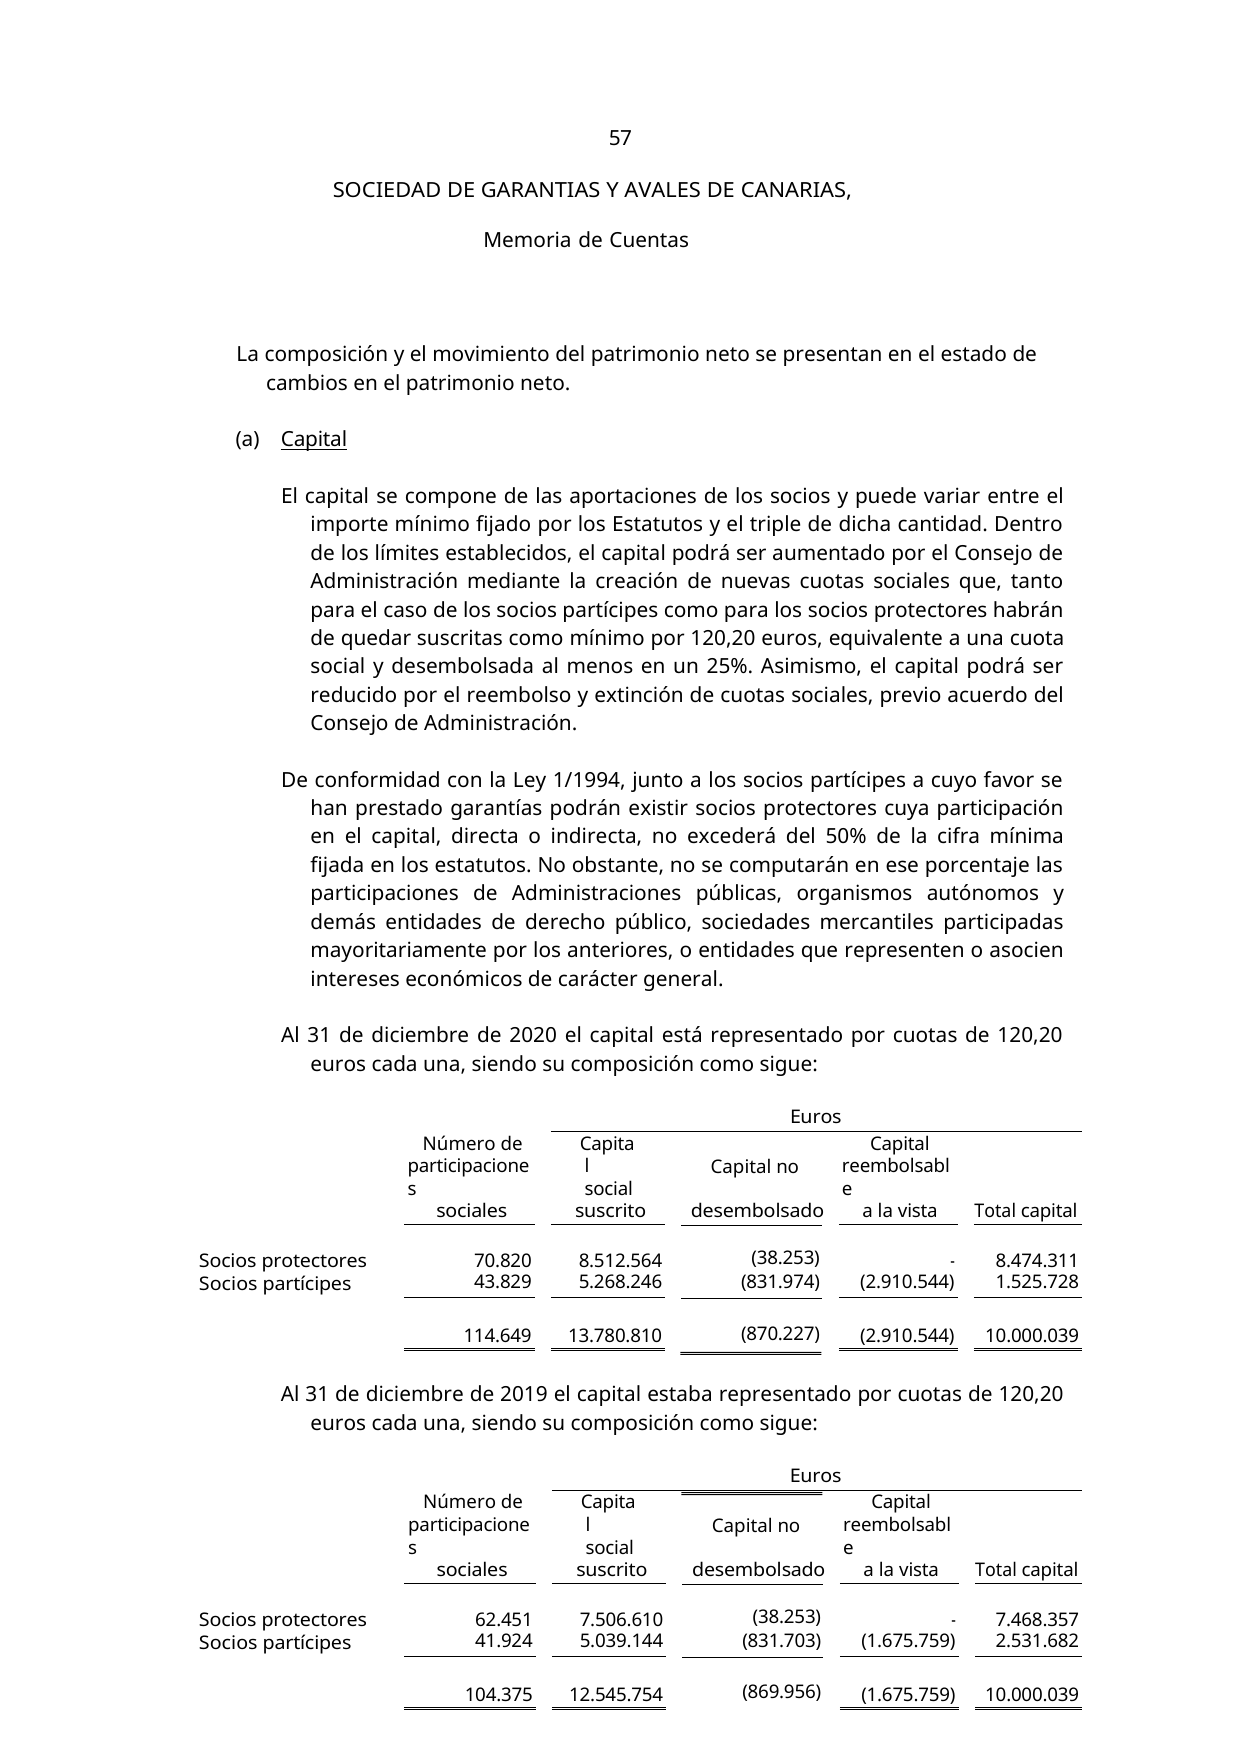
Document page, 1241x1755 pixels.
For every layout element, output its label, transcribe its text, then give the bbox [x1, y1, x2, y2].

table_cell [958, 1271, 974, 1297]
table_cell [666, 1656, 682, 1707]
table_cell Número de participaciones [404, 1131, 534, 1200]
table_cell desembolsado [681, 1200, 839, 1224]
table_cell Socios protectores [194, 1224, 404, 1271]
table_cell Capital social [551, 1132, 665, 1200]
table_cell [665, 1200, 681, 1224]
table_cell 10.000.039 [975, 1657, 1082, 1707]
table_cell sociales [404, 1200, 534, 1224]
table_cell Capital reembolsable [839, 1132, 957, 1200]
table_cell desembolsado [683, 1559, 840, 1583]
table_cell (38.253) [681, 1224, 839, 1271]
table_cell [535, 1297, 551, 1348]
table_cell (831.974) [681, 1271, 839, 1297]
table_cell [665, 1132, 681, 1200]
text El capital se compone de las aportaciones de los socios y puede variar entre el importe mínimo fijado por los Estatutos y el triple de dicha cantidad. Dentro de los límites establecidos, el capital podrá ser aumentado por el Consejo de Administración mediante la creación de nuevas cuotas sociales que, tanto para el caso de los socios partícipes como para los socios protectores habrán de quedar suscritas como mínimo por 120,20 euros, equivalente a una cuota social y desembolsada al menos en un 25%. Asimismo, el capital podrá ser reducido por el reembolso y extinción de cuotas sociales, previo acuerdo del Consejo de Administración. [281, 481, 1064, 737]
table_cell Total capital [975, 1559, 1082, 1583]
table_cell [194, 1131, 404, 1200]
table_cell [958, 1224, 974, 1271]
table_cell (2.910.544) [839, 1298, 957, 1348]
table_cell [959, 1583, 975, 1630]
table_cell [666, 1559, 682, 1583]
table_cell [535, 1271, 551, 1297]
table_cell [959, 1559, 975, 1583]
table_cell [194, 1559, 404, 1583]
table_cell Total capital [974, 1200, 1082, 1224]
table_cell sociales [404, 1559, 536, 1583]
text De conformidad con la Ley 1/1994, junto a los socios partícipes a cuyo favor se han prestado garantías podrán existir socios protectores cuya participación en el capital, directa o indirecta, no excederá del 50% de la cifra mínima fijada en los estatutos. No obstante, no se computarán en ese porcentaje las participaciones de Administraciones públicas, organismos autónomos y demás entidades de derecho público, sociedades mercantiles participadas mayoritariamente por los anteriores, o entidades que representen o asocien intereses económicos de carácter general. [281, 765, 1064, 992]
table_cell Capital social [552, 1491, 666, 1559]
table_cell 10.000.039 [974, 1298, 1082, 1348]
table_cell 41.924 [404, 1630, 536, 1656]
table_cell Capital no [683, 1491, 840, 1559]
table_cell 104.375 [404, 1657, 536, 1707]
table_cell [194, 1490, 404, 1559]
table_cell [665, 1297, 681, 1348]
table_cell 62.451 [404, 1584, 536, 1630]
table_cell 114.649 [404, 1298, 534, 1348]
table_cell [666, 1491, 682, 1559]
table_cell [958, 1132, 974, 1200]
table_cell [665, 1224, 681, 1271]
table_cell (870.227) [681, 1297, 839, 1348]
table_cell 5.039.144 [552, 1630, 666, 1656]
table_cell [958, 1297, 974, 1348]
table_cell [975, 1491, 1082, 1559]
table_cell [536, 1583, 552, 1630]
table_cell Capital no [681, 1132, 839, 1200]
table_cell (1.675.759) [840, 1657, 959, 1707]
table_cell [959, 1491, 975, 1559]
table_cell Número de participaciones [404, 1490, 536, 1559]
table_cell 12.545.754 [552, 1657, 666, 1707]
table_cell [959, 1656, 975, 1707]
table_cell [194, 1656, 404, 1707]
table_cell 7.468.357 [975, 1584, 1082, 1630]
table_cell (831.703) [683, 1630, 840, 1656]
table_cell [535, 1200, 551, 1224]
table_cell [536, 1559, 552, 1583]
table_cell [194, 1297, 404, 1348]
table_header [840, 1465, 1082, 1490]
table_cell (1.675.759) [840, 1630, 959, 1656]
table_cell [665, 1271, 681, 1297]
text Al 31 de diciembre de 2019 el capital estaba representado por cuotas de 120,20 euros cada una, siendo su composición como sigue: [281, 1379, 1064, 1436]
table_cell 8.474.311 [974, 1225, 1082, 1271]
table_cell (38.253) [683, 1583, 840, 1630]
table_cell 7.506.610 [552, 1584, 666, 1630]
table_cell [959, 1630, 975, 1656]
table_cell 5.268.246 [551, 1271, 665, 1297]
table_cell 43.829 [404, 1271, 534, 1297]
table_cell suscrito [551, 1200, 665, 1224]
table_cell a la vista [839, 1200, 957, 1224]
text La composición y el movimiento del patrimonio neto se presentan en el estado de cambios en el patrimonio neto. [236, 339, 1070, 396]
table_header Euros [681, 1106, 839, 1131]
table_cell - [839, 1225, 957, 1271]
table_cell [536, 1490, 552, 1559]
table_cell [974, 1132, 1082, 1200]
table_cell [535, 1131, 551, 1200]
table_cell [958, 1200, 974, 1224]
table_cell 8.512.564 [551, 1225, 665, 1271]
table_cell a la vista [840, 1559, 959, 1583]
table_header Euros [683, 1465, 840, 1490]
text Al 31 de diciembre de 2020 el capital está representado por cuotas de 120,20 euros cada una, siendo su composición como sigue: [281, 1020, 1064, 1077]
table_cell - [840, 1584, 959, 1630]
table_header [839, 1106, 1082, 1131]
table_cell [666, 1630, 682, 1656]
table_cell 2.531.682 [975, 1630, 1082, 1656]
table_cell [666, 1583, 682, 1630]
table_cell 70.820 [404, 1225, 534, 1271]
table_cell [536, 1630, 552, 1656]
table_cell Capital reembolsable [840, 1491, 959, 1559]
table_cell (869.956) [683, 1656, 840, 1707]
table_header [194, 1106, 681, 1131]
table_cell [536, 1656, 552, 1707]
table_cell (2.910.544) [839, 1271, 957, 1297]
table_cell [194, 1200, 404, 1224]
table_cell Socios partícipes [194, 1271, 404, 1297]
table_header [194, 1465, 682, 1490]
table_cell [535, 1224, 551, 1271]
table_cell 13.780.810 [551, 1298, 665, 1348]
table_cell Socios partícipes [194, 1630, 404, 1656]
table_cell suscrito [552, 1559, 666, 1583]
table_cell 1.525.728 [974, 1271, 1082, 1297]
list Capital [235, 424, 1174, 453]
table_cell Socios protectores [194, 1583, 404, 1630]
